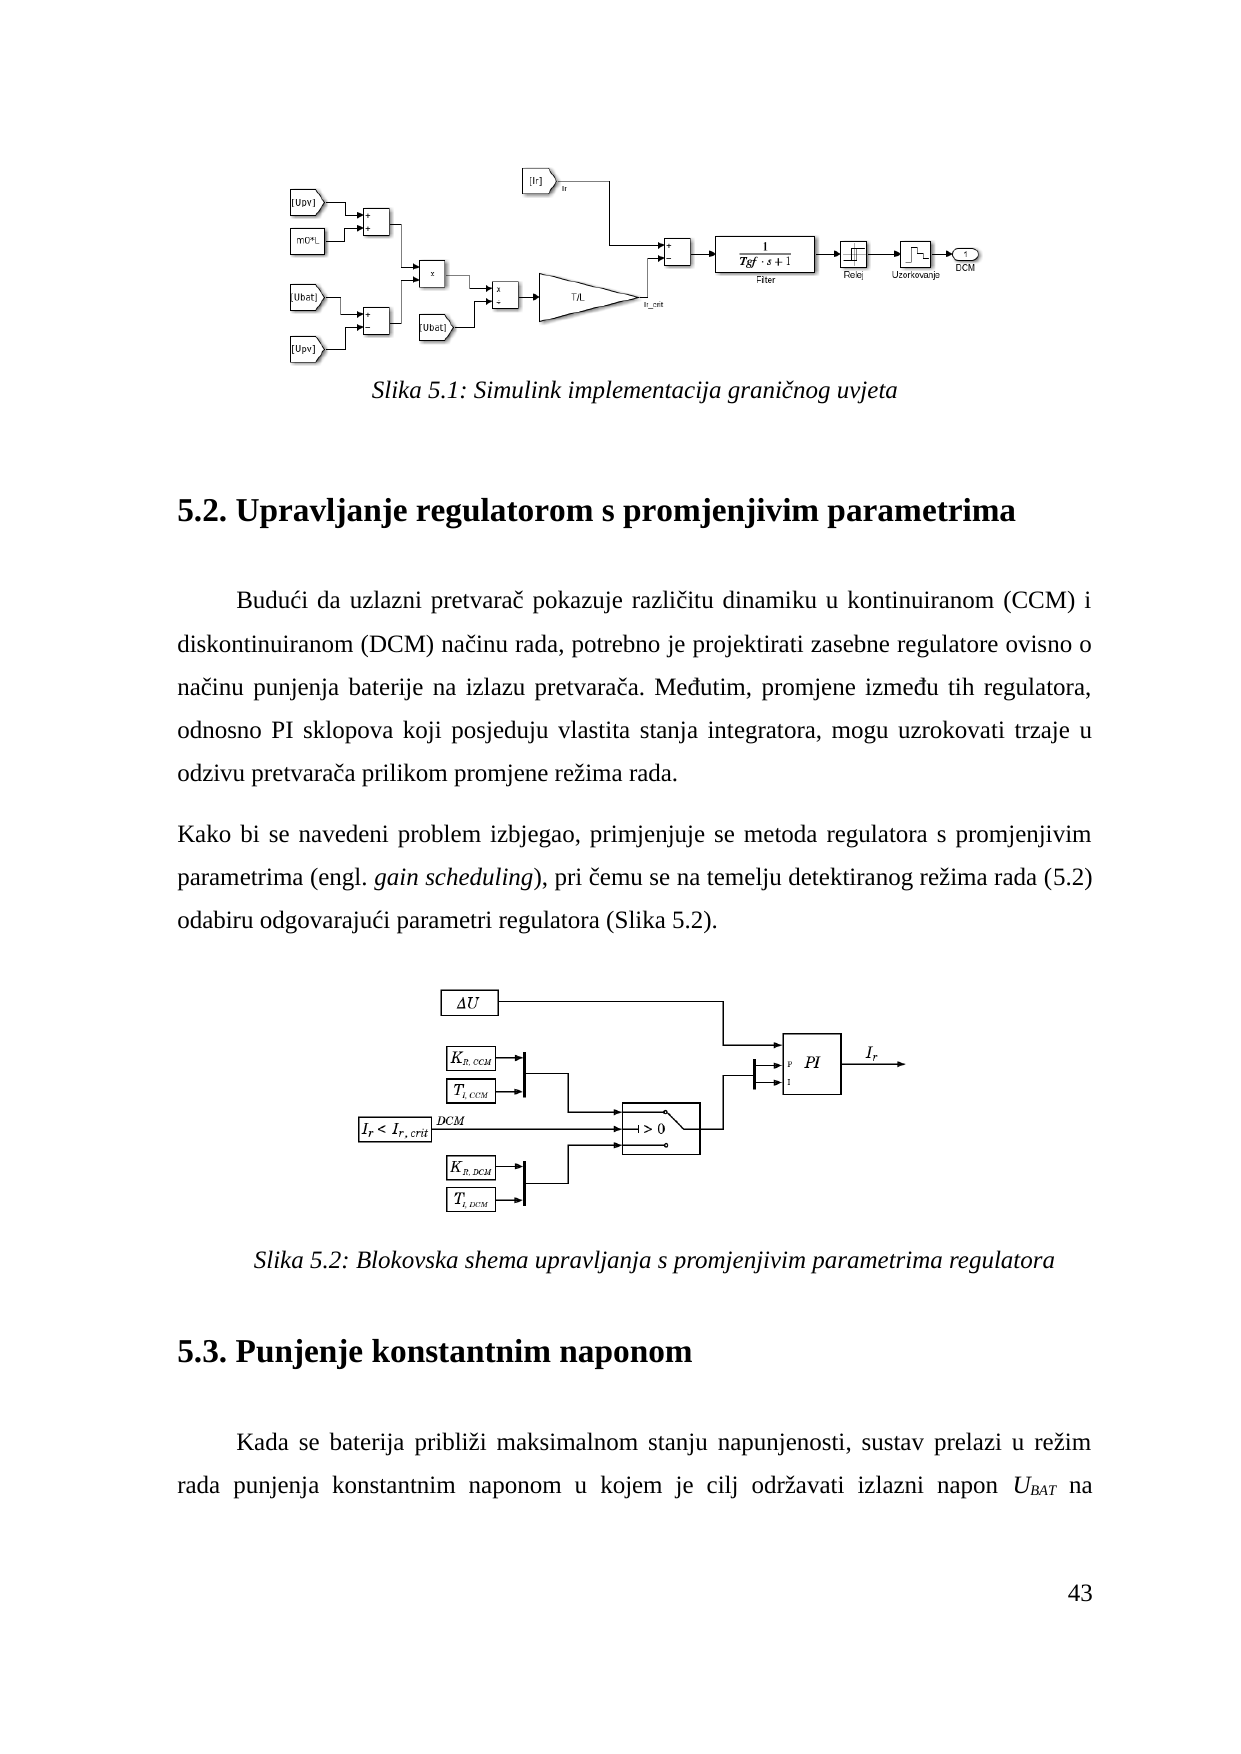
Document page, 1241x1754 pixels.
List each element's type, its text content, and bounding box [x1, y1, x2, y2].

picture [285, 160, 985, 376]
text Kada se baterija približi maksimalnom stanju napunjenosti, sustav prelazi u režim rada punjenja konstantnim naponom u kojem je cilj održavati izlazni napon UBAT na [177, 1427, 1093, 1498]
text Slika 5.2: Blokovska shema upravljanja s promjenjivim parametrima regulatora [177, 1245, 1132, 1274]
picture [302, 979, 1007, 1221]
subtitle Upravljanje regulatorom s promjenjivim parametrima [177, 491, 1093, 529]
subtitle Punjenje konstantnim naponom [177, 1332, 1093, 1370]
text Slika 5.1: Simulink implementacija graničnog uvjeta [285, 376, 984, 404]
text Kako bi se navedeni problem izbjegao, primjenjuje se metoda regulatora s promjenjivim parametrima (engl. gain scheduling), pri čemu se na temelju detektiranog režima rada (5.2) odabiru odgovarajući parametri regulatora (Slika 5.2). [177, 819, 1093, 934]
text Budući da uzlazni pretvarač pokazuje različitu dinamiku u kontinuiranom (CCM) i diskontinuiranom (DCM) načinu rada, potrebno je projektirati zasebne regulatore ovisno o načinu punjenja baterije na izlazu pretvarača. Međutim, promjene između tih regulatora, odnosno PI sklopova koji posjeduju vlastita stanja integratora, mogu uzrokovati trzaje u odzivu pretvarača prilikom promjene režima rada. [177, 586, 1093, 787]
